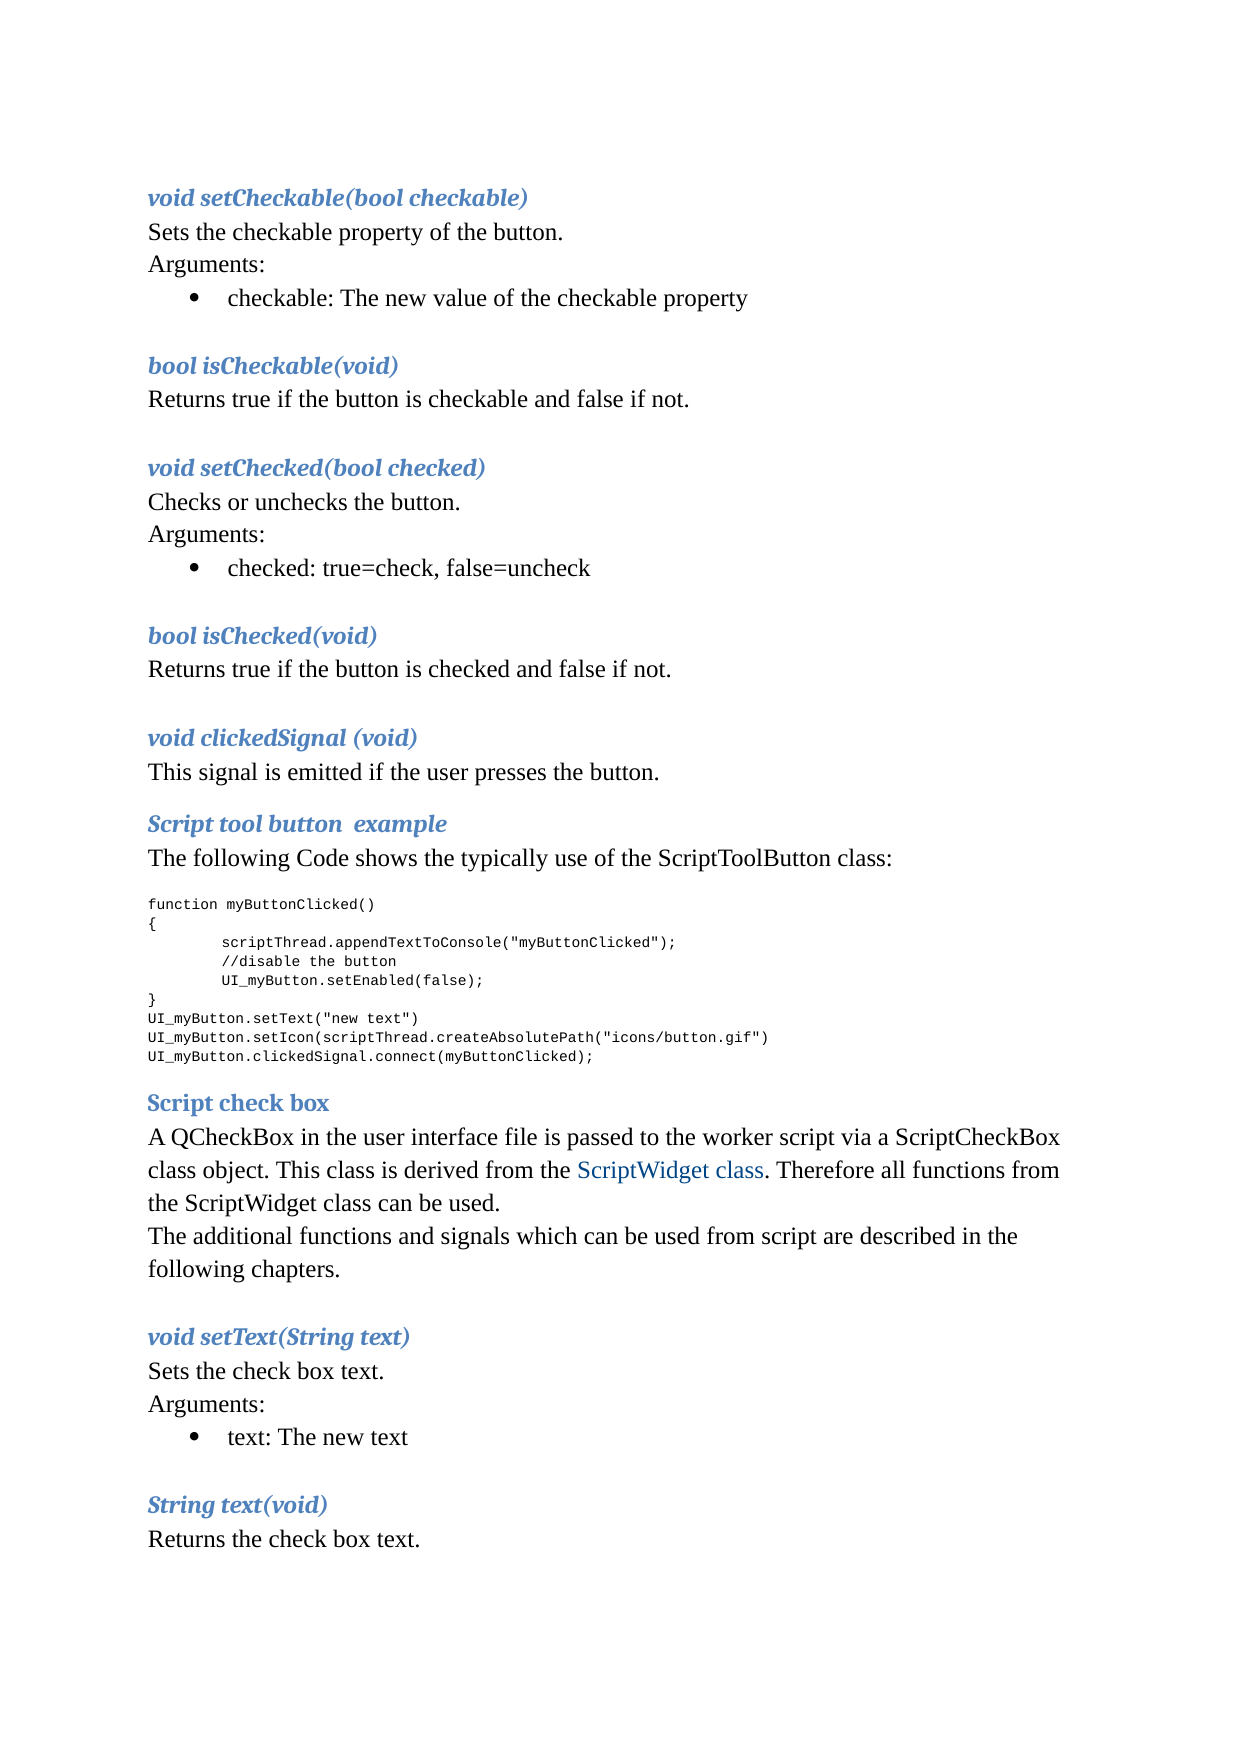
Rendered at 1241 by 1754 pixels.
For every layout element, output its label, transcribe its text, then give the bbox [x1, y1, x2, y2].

text //disable the button [148, 954, 1093, 971]
subtitle void setChecked(bool checked) [148, 453, 1093, 482]
text } [148, 992, 1093, 1009]
text scriptThread.appendTextToConsole("myButtonClicked"); [148, 935, 1093, 952]
list text: The new text [190, 1422, 1093, 1451]
text Returns the check box text. [148, 1524, 1093, 1553]
list checked: true=check, false=uncheck [190, 553, 1093, 581]
text Arguments: [148, 249, 1093, 278]
text UI_myButton.setEnabled(false); [148, 973, 1093, 990]
text Arguments: [148, 1389, 1093, 1418]
text The following Code shows the typically use of the ScriptToolButton class: [148, 843, 1093, 872]
text Checks or unchecks the button. [148, 487, 1093, 515]
subtitle void clickedSignal (void) [148, 723, 1093, 752]
text UI_myButton.setText("new text") [148, 1011, 1093, 1028]
text { [148, 916, 1093, 933]
text The additional functions and signals which can be used from script are described in the following chapters. [148, 1221, 1093, 1283]
subtitle void setCheckable(bool checkable) [148, 183, 1093, 212]
text Sets the checkable property of the button. [148, 217, 1093, 245]
subtitle void setText(String text) [148, 1323, 1093, 1352]
subtitle bool isCheckable(void) [148, 352, 1093, 380]
text UI_myButton.setIcon(scriptThread.createAbsolutePath("icons/button.gif") [148, 1030, 1093, 1047]
list checkable: The new value of the checkable property [190, 283, 1093, 311]
text This signal is emitted if the user presses the button. [148, 757, 1093, 785]
subtitle Script check box [148, 1089, 1093, 1117]
subtitle String text(void) [148, 1491, 1093, 1519]
subtitle Script tool button example [148, 810, 1093, 839]
text A QCheckBox in the user interface file is passed to the worker script via a ScriptCheckBox class object. This class is derived from the ScriptWidget class. Therefore all functions from the ScriptWidget class can be used. [148, 1122, 1093, 1217]
text Arguments: [148, 519, 1093, 548]
text UI_myButton.clickedSignal.connect(myButtonClicked); [148, 1049, 1093, 1066]
text Returns true if the button is checked and false if not. [148, 654, 1093, 683]
subtitle bool isChecked(void) [148, 622, 1093, 650]
text function myButtonClicked() [148, 897, 1093, 914]
text Sets the check box text. [148, 1356, 1093, 1384]
text Returns true if the button is checkable and false if not. [148, 384, 1093, 413]
